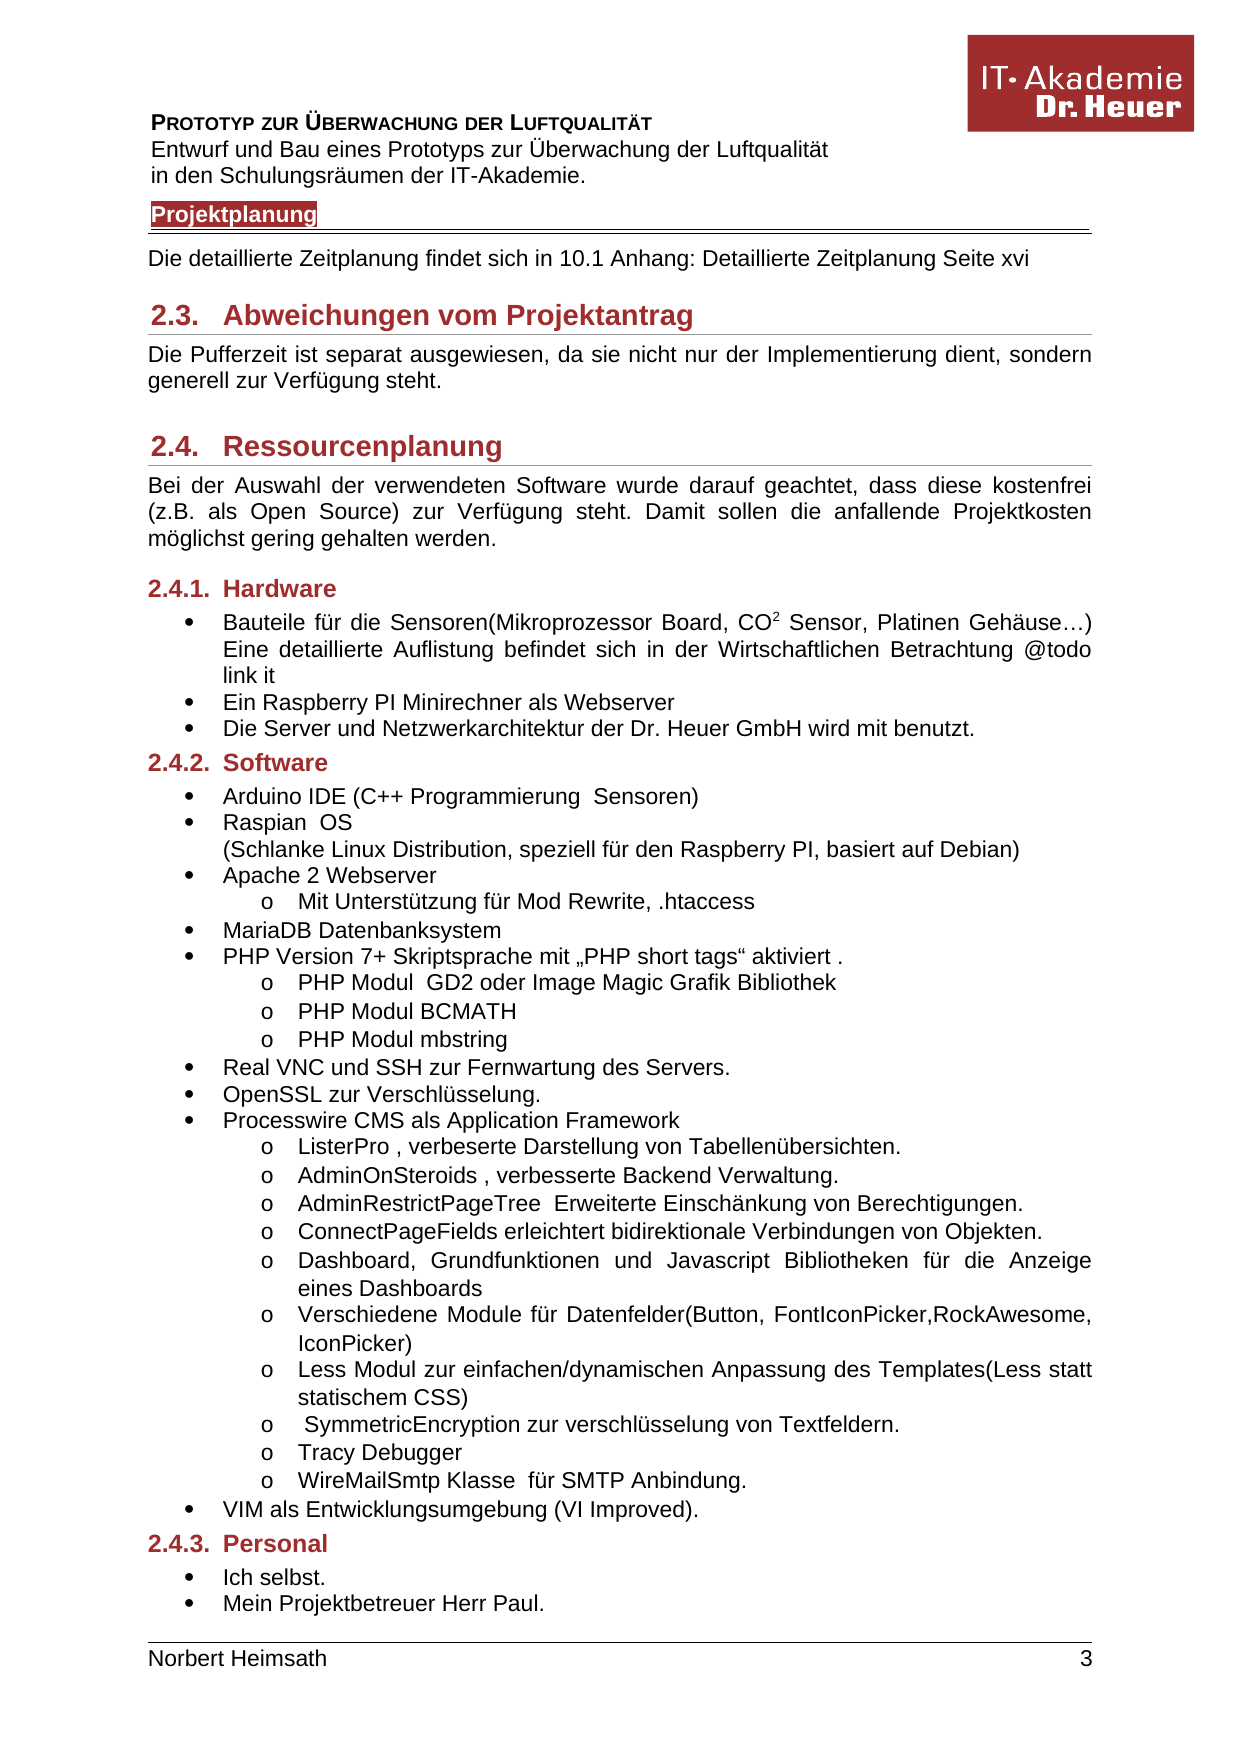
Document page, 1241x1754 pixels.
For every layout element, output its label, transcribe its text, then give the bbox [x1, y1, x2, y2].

list VIM als Entwicklungsumgebung (VI Improved). [185, 1496, 1092, 1522]
list ConnectPageFields erleichtert bidirektionale Verbindungen von Objekten. [260, 1218, 1092, 1247]
list PHP Modul GD2 oder Image Magic Grafik Bibliothek [260, 969, 1092, 998]
list ListerPro , verbeserte Darstellung von Tabellenübersichten. [260, 1133, 1092, 1162]
subtitle Ressourcenplanung [148, 426, 1092, 465]
list Real VNC und SSH zur Fernwartung des Servers. [185, 1054, 1092, 1081]
list WireMailSmtp Klasse für SMTP Anbindung. [260, 1467, 1092, 1496]
list MariaDB Datenbanksystem [185, 917, 1092, 943]
list AdminOnSteroids , verbesserte Backend Verwaltung. [260, 1162, 1092, 1190]
list Die Pufferzeit ist separat ausgewiesen, da sie nicht nur der Implementierung dient, sondern generell zur Verfügung steht. [148, 341, 1092, 393]
list Less Modul zur einfachen/dynamischen Anpassung des Templates(Less statt statischem CSS) [260, 1356, 1092, 1411]
list PHP Version 7+ Skriptsprache mit „PHP short tags“ aktiviert . [185, 943, 1092, 969]
list Bauteile für die Sensoren(Mikroprozessor Board, CO2 Sensor, Platinen Gehäuse…) Eine detaillierte Auflistung befindet sich in der Wirtschaftlichen Betrachtung @todo link it [185, 609, 1092, 688]
list Dashboard, Grundfunktionen und Javascript Bibliotheken für die Anzeige eines Dashboards [260, 1247, 1092, 1301]
list Apache 2 Webserver [185, 862, 1092, 888]
list Tracy Debugger [260, 1439, 1092, 1467]
list Raspian OS (Schlanke Linux Distribution, speziell für den Raspberry PI, basiert auf Debian) [185, 809, 1092, 862]
list Arduino IDE (C++ Programmierung Sensoren) [185, 783, 1092, 809]
list OpenSSL zur Verschlüsselung. [185, 1081, 1092, 1107]
list Ich selbst. [185, 1564, 1092, 1590]
list Mein Projektbetreuer Herr Paul. [185, 1590, 1092, 1616]
list Processwire CMS als Application Framework [185, 1107, 1092, 1133]
list Verschiedene Module für Datenfelder(Button, FontIconPicker,RockAwesome, IconPicker) [260, 1301, 1092, 1356]
list AdminRestrictPageTree Erweiterte Einschänkung von Berechtigungen. [260, 1190, 1092, 1218]
subtitle Software [148, 748, 1092, 776]
list Mit Unterstützung für Mod Rewrite, .htaccess [260, 888, 1092, 917]
list PHP Modul mbstring [260, 1026, 1092, 1054]
list Ein Raspberry PI Minirechner als Webserver [185, 688, 1092, 715]
text Die detaillierte Zeitplanung findet sich in 10.1 Anhang: Detaillierte Zeitplanung Seite xvi [148, 245, 1092, 271]
subtitle Abweichungen vom Projektantrag [148, 294, 1092, 334]
list Die Server und Netzwerkarchitektur der Dr. Heuer GmbH wird mit benutzt. [185, 715, 1092, 741]
list PHP Modul BCMATH [260, 998, 1092, 1026]
text Bei der Auswahl der verwendeten Software wurde darauf geachtet, dass diese kostenfrei (z.B. als Open Source) zur Verfügung steht. Damit sollen die anfallende Projektkosten möglichst gering gehalten werden. [148, 472, 1092, 551]
subtitle Personal [148, 1528, 1092, 1557]
list SymmetricEncryption zur verschlüsselung von Textfeldern. [260, 1411, 1092, 1439]
subtitle Hardware [148, 574, 1092, 603]
